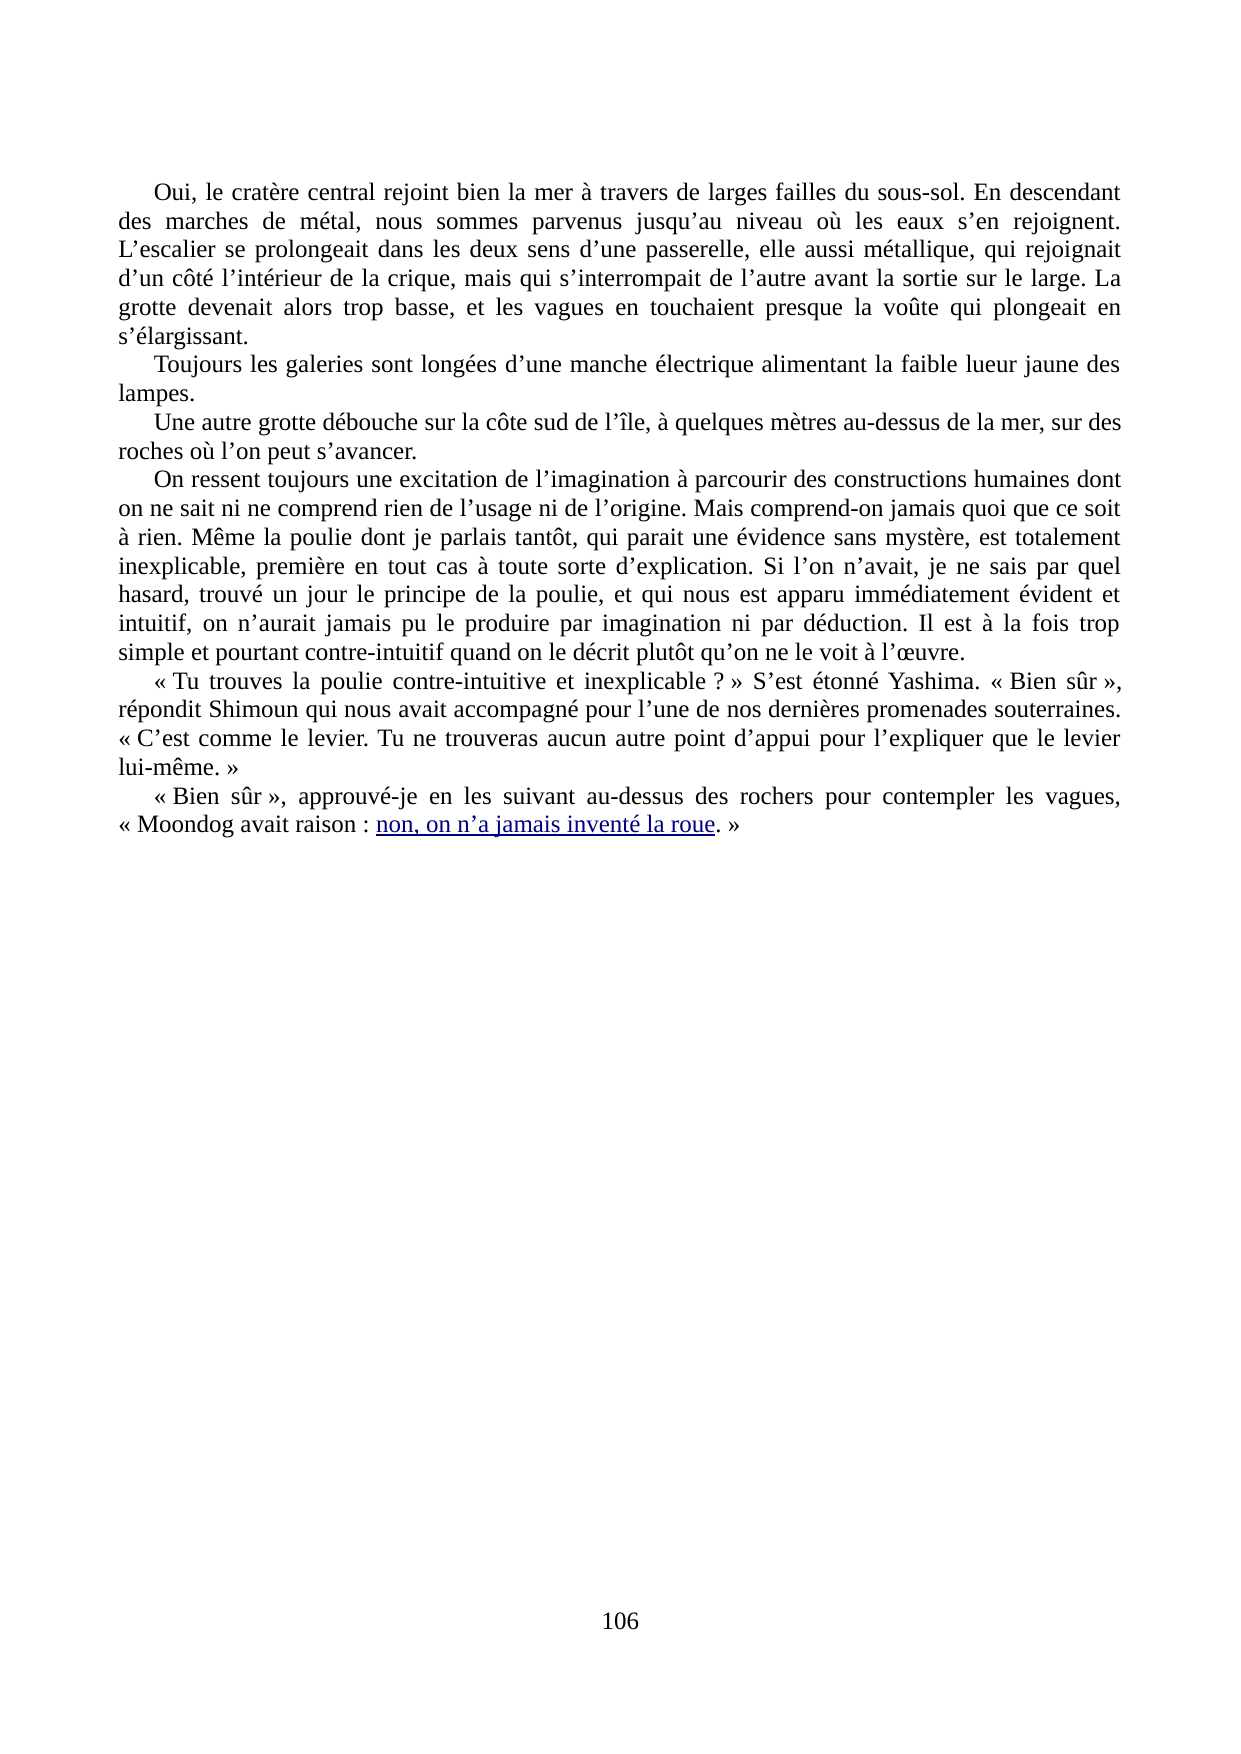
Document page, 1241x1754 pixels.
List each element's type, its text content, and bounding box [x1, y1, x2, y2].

text Une autre grotte débouche sur la côte sud de l’île, à quelques mètres au-dessus de la mer, sur des roches où l’on peut s’avancer. [118, 407, 1122, 464]
text « Bien sûr », approuvé-je en les suivant au-dessus des rochers pour contempler les vagues, « Moondog avait raison : non, on n’a jamais inventé la roue. » [118, 781, 1122, 838]
text « Tu trouves la poulie contre-intuitive et inexplicable ? » S’est étonné Yashima. « Bien sûr », répondit Shimoun qui nous avait accompagné pour l’une de nos dernières promenades souterraines. « C’est comme le levier. Tu ne trouveras aucun autre point d’appui pour l’expliquer que le levier lui-même. » [118, 666, 1122, 781]
text Toujours les galeries sont longées d’une manche électrique alimentant la faible lueur jaune des lampes. [118, 349, 1122, 407]
text On ressent toujours une excitation de l’imagination à parcourir des constructions humaines dont on ne sait ni ne comprend rien de l’usage ni de l’origine. Mais comprend-on jamais quoi que ce soit à rien. Même la poulie dont je parlais tantôt, qui parait une évidence sans mystère, est totalement inexplicable, première en tout cas à toute sorte d’explication. Si l’on n’avait, je ne sais par quel hasard, trouvé un jour le principe de la poulie, et qui nous est apparu immédiatement évident et intuitif, on n’aurait jamais pu le produire par imagination ni par déduction. Il est à la fois trop simple et pourtant contre-intuitif quand on le décrit plutôt qu’on ne le voit à l’œuvre. [118, 464, 1122, 666]
text Oui, le cratère central rejoint bien la mer à travers de larges failles du sous-sol. En descendant des marches de métal, nous sommes parvenus jusqu’au niveau où les eaux s’en rejoignent. L’escalier se prolongeait dans les deux sens d’une passerelle, elle aussi métallique, qui rejoignait d’un côté l’intérieur de la crique, mais qui s’interrompait de l’autre avant la sortie sur le large. La grotte devenait alors trop basse, et les vagues en touchaient presque la voûte qui plongeait en s’élargissant. [118, 177, 1122, 349]
